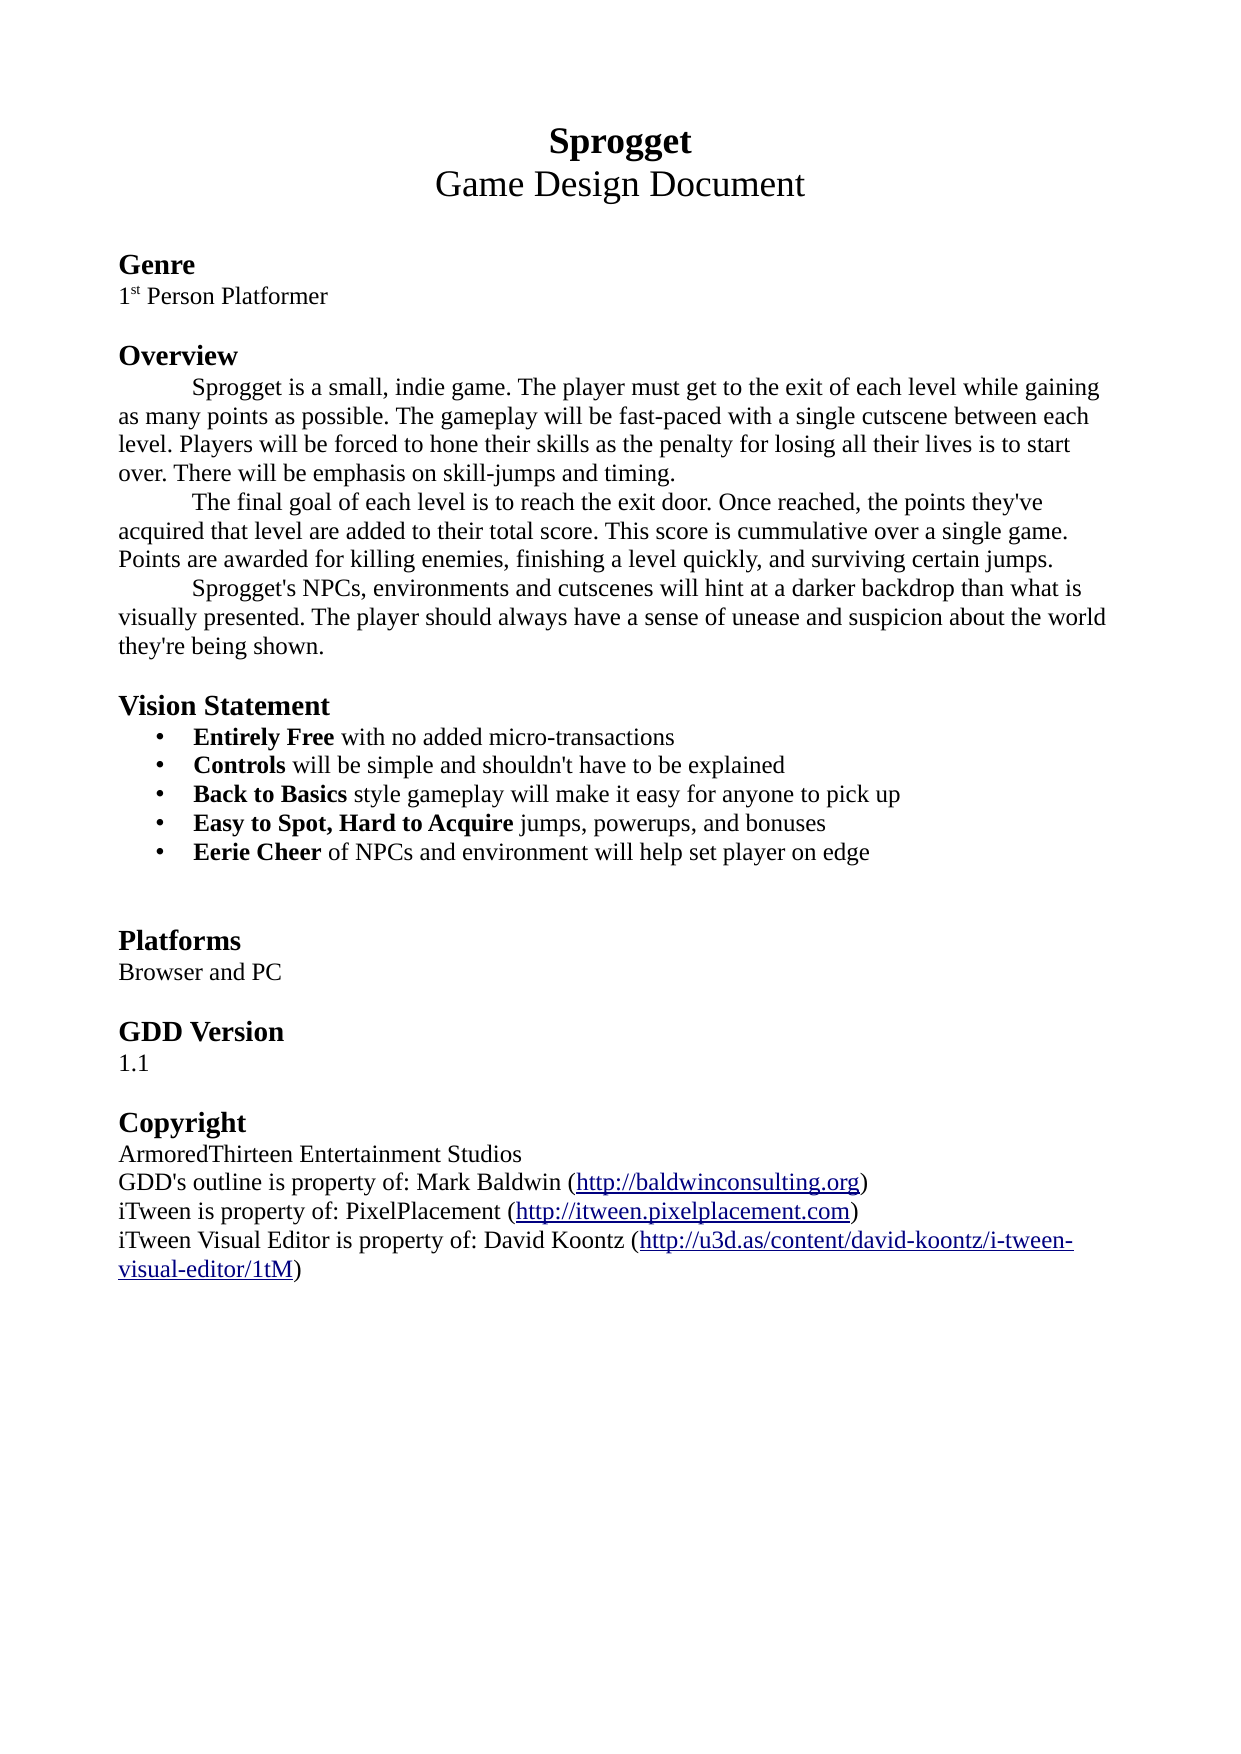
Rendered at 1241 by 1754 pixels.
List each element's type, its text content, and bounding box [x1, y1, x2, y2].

text Sprogget's NPCs, environments and cutscenes will hint at a darker backdrop than what is visually presented. The player should always have a sense of unease and suspicion about the world they're being shown. [118, 573, 1122, 659]
text Sprogget is a small, indie game. The player must get to the exit of each level while gaining as many points as possible. The gameplay will be fast-paced with a single cutscene between each level. Players will be forced to hone their skills as the penalty for losing all their lives is to start over. There will be emphasis on skill-jumps and timing. [118, 372, 1122, 487]
text GDD Version [118, 1014, 1122, 1048]
text Platforms [118, 923, 1122, 957]
text Game Design Document [118, 161, 1122, 204]
text Overview [118, 338, 1122, 372]
text GDD's outline is property of: Mark Baldwin (http://baldwinconsulting.org) [118, 1167, 1122, 1196]
list Controls will be simple and shouldn't have to be explained [156, 751, 1122, 779]
list Entirely Free with no added micro-transactions [156, 722, 1122, 751]
text Vision Statement [118, 688, 1122, 722]
list Eerie Cheer of NPCs and environment will help set player on edge [156, 837, 1122, 866]
text Browser and PC [118, 957, 1122, 985]
text iTween Visual Editor is property of: David Koontz (http://u3d.as/content/david-koontz/i-tween-visual-editor/1tM) [118, 1225, 1122, 1282]
text Genre [118, 247, 1122, 281]
text The final goal of each level is to reach the exit door. Once reached, the points they've acquired that level are added to their total score. This score is cummulative over a single game. Points are awarded for killing enemies, finishing a level quickly, and surviving certain jumps. [118, 487, 1122, 573]
text 1.1 [118, 1048, 1122, 1076]
text iTween is property of: PixelPlacement (http://itween.pixelplacement.com) [118, 1196, 1122, 1225]
text Sprogget [118, 118, 1122, 161]
text ArmoredThirteen Entertainment Studios [118, 1139, 1122, 1167]
list Easy to Spot, Hard to Acquire jumps, powerups, and bonuses [156, 808, 1122, 837]
list Back to Basics style gameplay will make it easy for anyone to pick up [156, 779, 1122, 808]
text Copyright [118, 1105, 1122, 1139]
text 1st Person Platformer [118, 281, 1122, 310]
